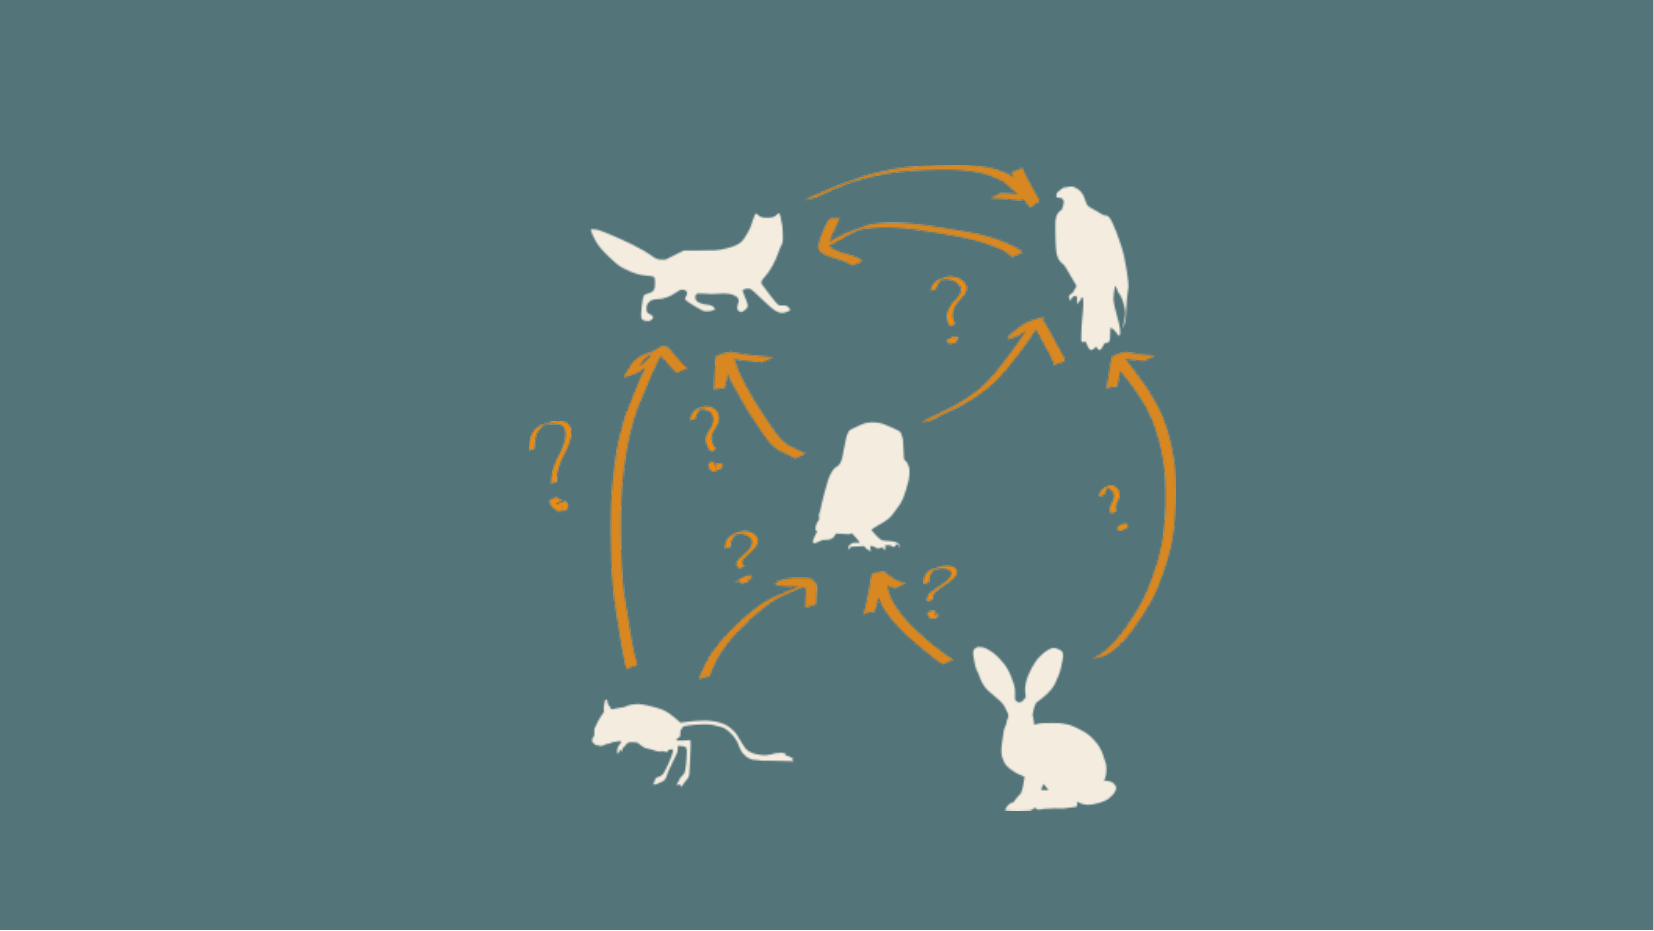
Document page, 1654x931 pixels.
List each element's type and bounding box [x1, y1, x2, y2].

picture [529, 165, 1176, 811]
